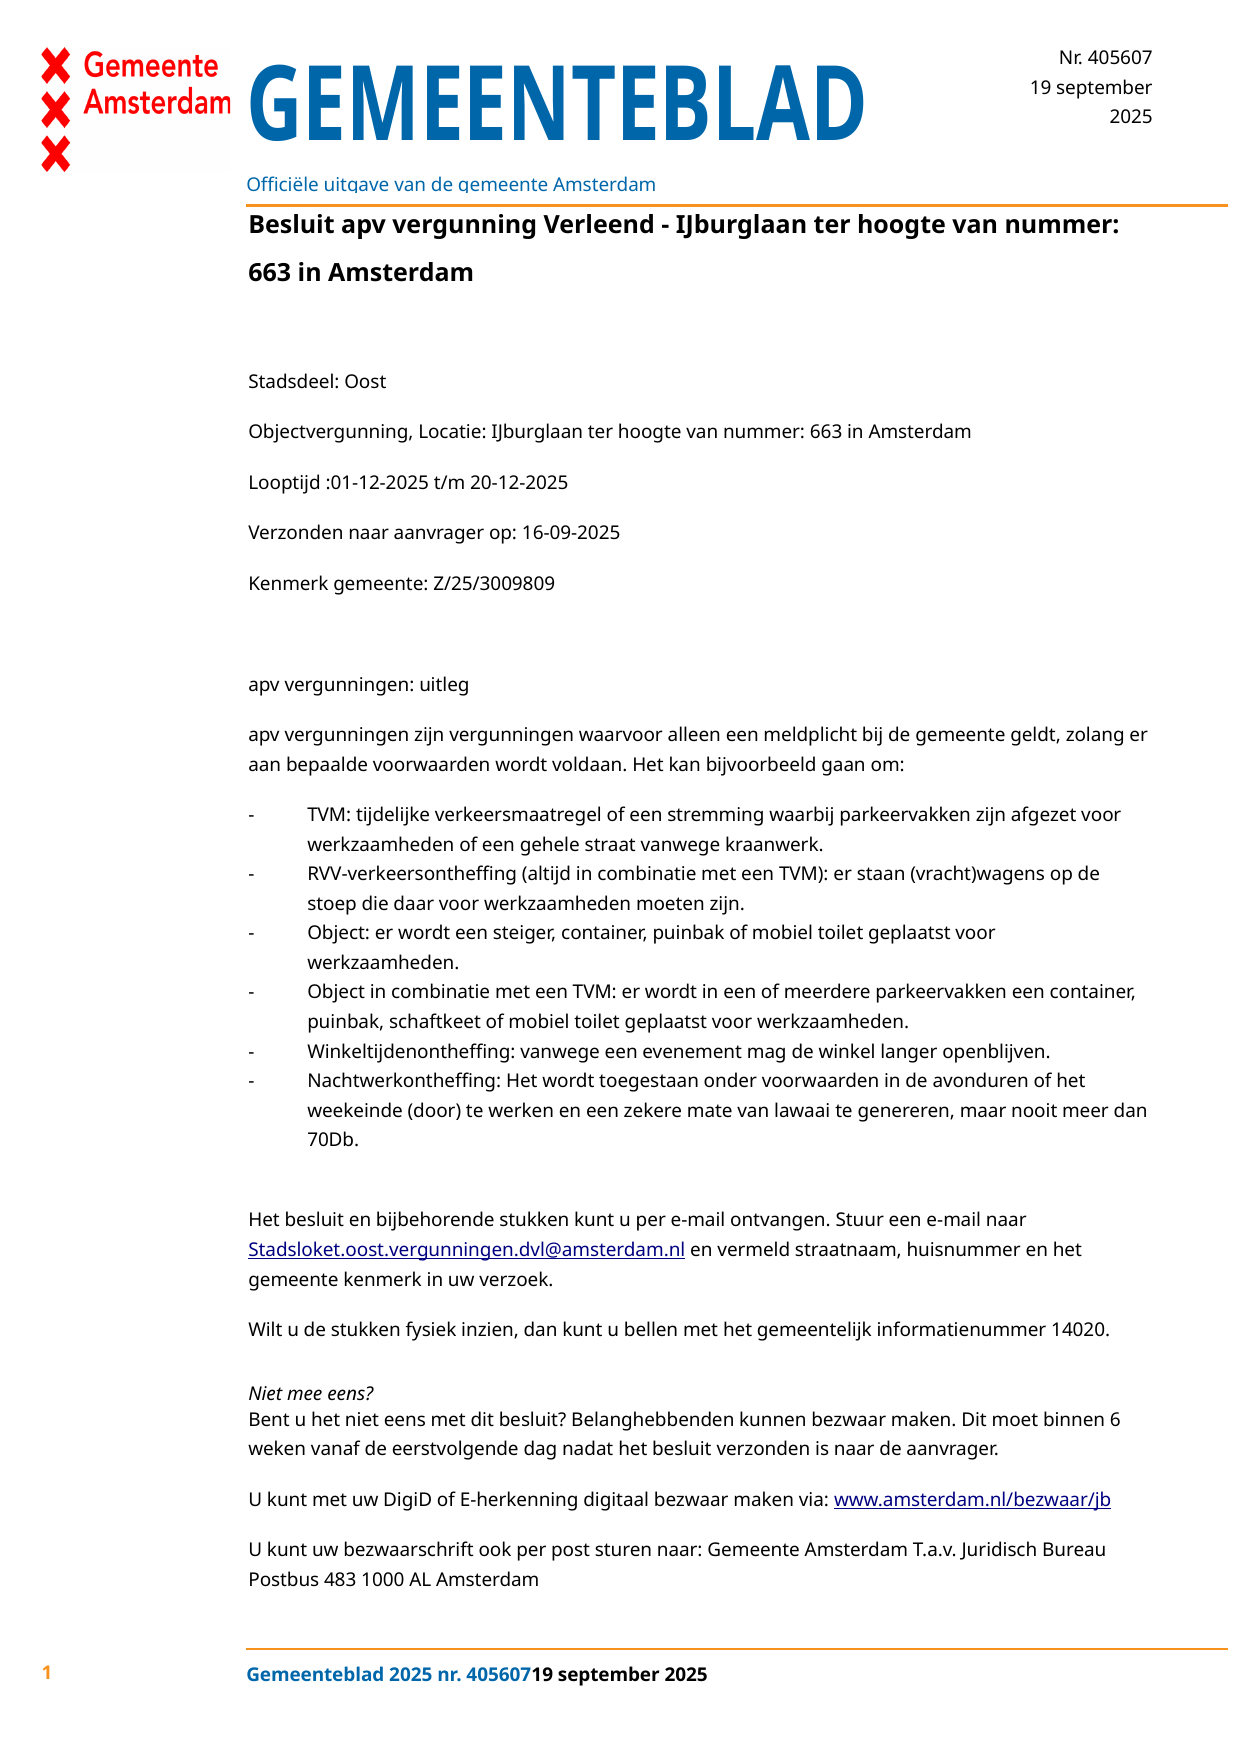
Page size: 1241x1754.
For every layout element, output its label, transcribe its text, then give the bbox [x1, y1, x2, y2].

text Het besluit en bijbehorende stukken kunt u per e-mail ontvangen. Stuur een e-mail naar Stadsloket.oost.vergunningen.dvl@amsterdam.nl en vermeld straatnaam, huisnummer en het gemeente kenmerk in uw verzoek. [248, 1207, 1152, 1292]
text U kunt uw bezwaarschrift ook per post sturen naar: Gemeente Amsterdam T.a.v. Juridisch Bureau Postbus 483 1000 AL Amsterdam [248, 1536, 1152, 1592]
text apv vergunningen zijn vergunningen waarvoor alleen een meldplicht bij de gemeente geldt, zolang er aan bepaalde voorwaarden wordt voldaan. Het kan bijvoorbeeld gaan om: [248, 721, 1152, 777]
text Objectvergunning, Locatie: IJburglaan ter hoogte van nummer: 663 in Amsterdam [248, 419, 1152, 444]
text Besluit apv vergunning Verleend - IJburglaan ter hoogte van nummer: 663 in Amsterdam [248, 207, 1152, 288]
list Winkeltijdenontheffing: vanwege een evenement mag de winkel langer openblijven. [248, 1038, 1152, 1064]
list TVM: tijdelijke verkeersmaatregel of een stremming waarbij parkeervakken zijn afgezet voor werkzaamheden of een gehele straat vanwege kraanwerk. [248, 801, 1152, 857]
text Kenmerk gemeente: Z/25/3009809 [248, 570, 1152, 596]
text Bent u het niet eens met dit besluit? Belanghebbenden kunnen bezwaar maken. Dit moet binnen 6 weken vanaf de eerstvolgende dag nadat het besluit verzonden is naar de aanvrager. [248, 1406, 1152, 1461]
list Nachtwerkontheffing: Het wordt toegestaan onder voorwaarden in de avonduren of het weekeinde (door) te werken en een zekere mate van lawaai te genereren, maar nooit meer dan 70Db. [248, 1067, 1152, 1152]
list Object: er wordt een steiger, container, puinbak of mobiel toilet geplaatst voor werkzaamheden. [248, 919, 1152, 975]
picture [41, 47, 231, 172]
text Wilt u de stukken fysiek inzien, dan kunt u bellen met het gemeentelijk informatienummer 14020. [248, 1316, 1152, 1342]
text Niet mee eens? [248, 1380, 1152, 1406]
text Looptijd :01-12-2025 t/m 20-12-2025 [248, 469, 1152, 495]
text apv vergunningen: uitleg [248, 671, 1152, 697]
text Verzonden naar aanvrager op: 16-09-2025 [248, 519, 1152, 545]
text U kunt met uw DigiD of E-herkenning digitaal bezwaar maken via: www.amsterdam.nl/bezwaar/jb [248, 1486, 1152, 1512]
list Object in combinatie met een TVM: er wordt in een of meerdere parkeervakken een container, puinbak, schaftkeet of mobiel toilet geplaatst voor werkzaamheden. [248, 979, 1152, 1034]
text Stadsdeel: Oost [248, 368, 1152, 394]
list RVV-verkeersontheffing (altijd in combinatie met een TVM): er staan (vracht)wagens op de stoep die daar voor werkzaamheden moeten zijn. [248, 860, 1152, 916]
